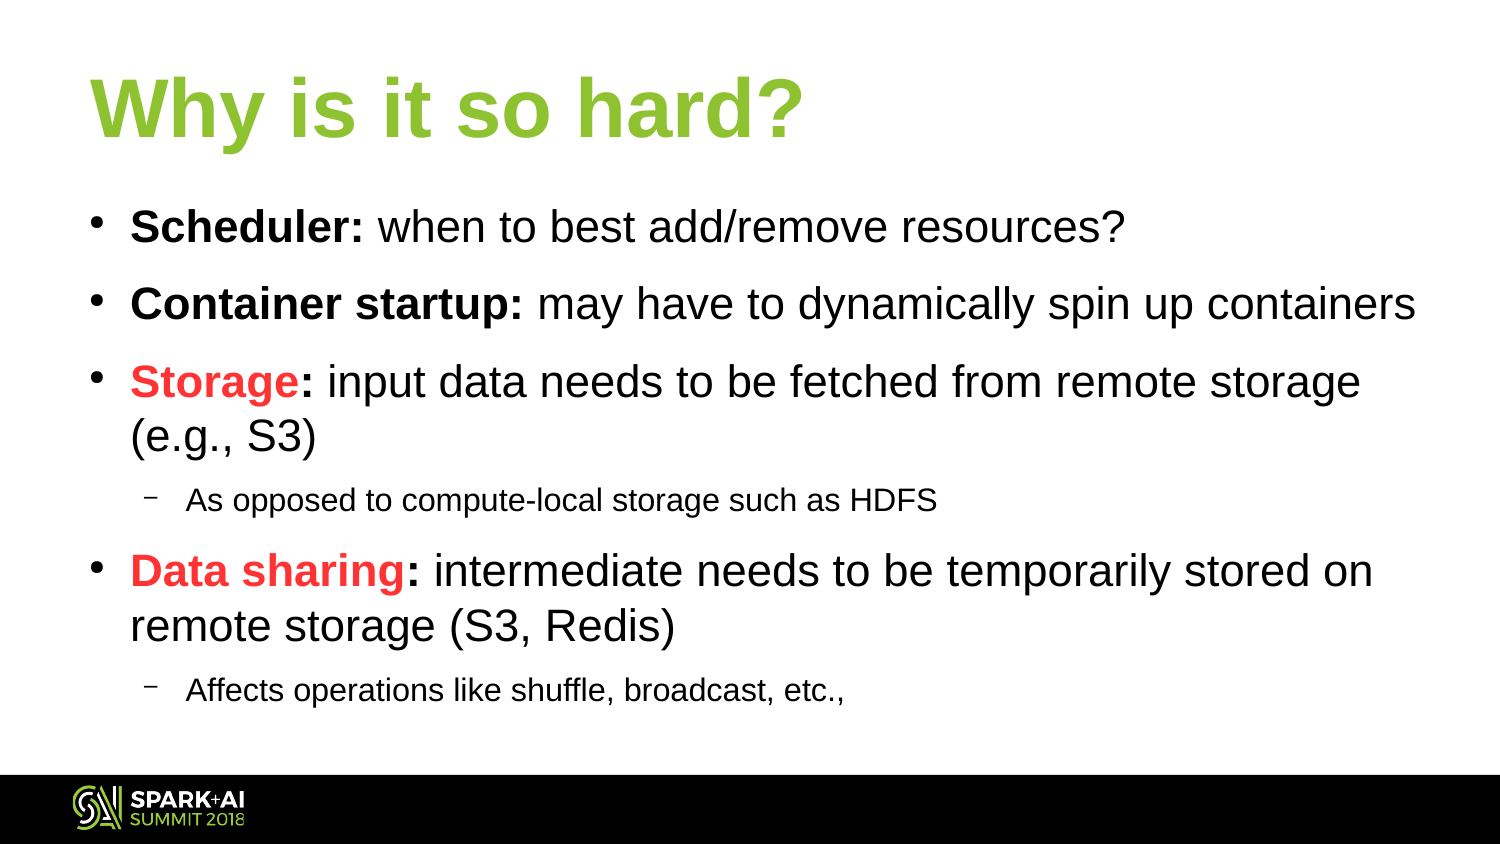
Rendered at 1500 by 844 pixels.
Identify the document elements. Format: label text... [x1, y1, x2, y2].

list Scheduler: when to best add/remove resources? Container startup: may have to dynamically spin up containers Storage: input data needs to be fetched from remote storage (e.g., S3) As opposed to compute-local storage such as HDFS Data sharing: intermediate needs to be temporarily stored on remote storage (S3, Redis) Affects operations like shuffle, broadcast, etc., [75, 196, 1425, 754]
title Why is it so hard? [75, 33, 1426, 175]
